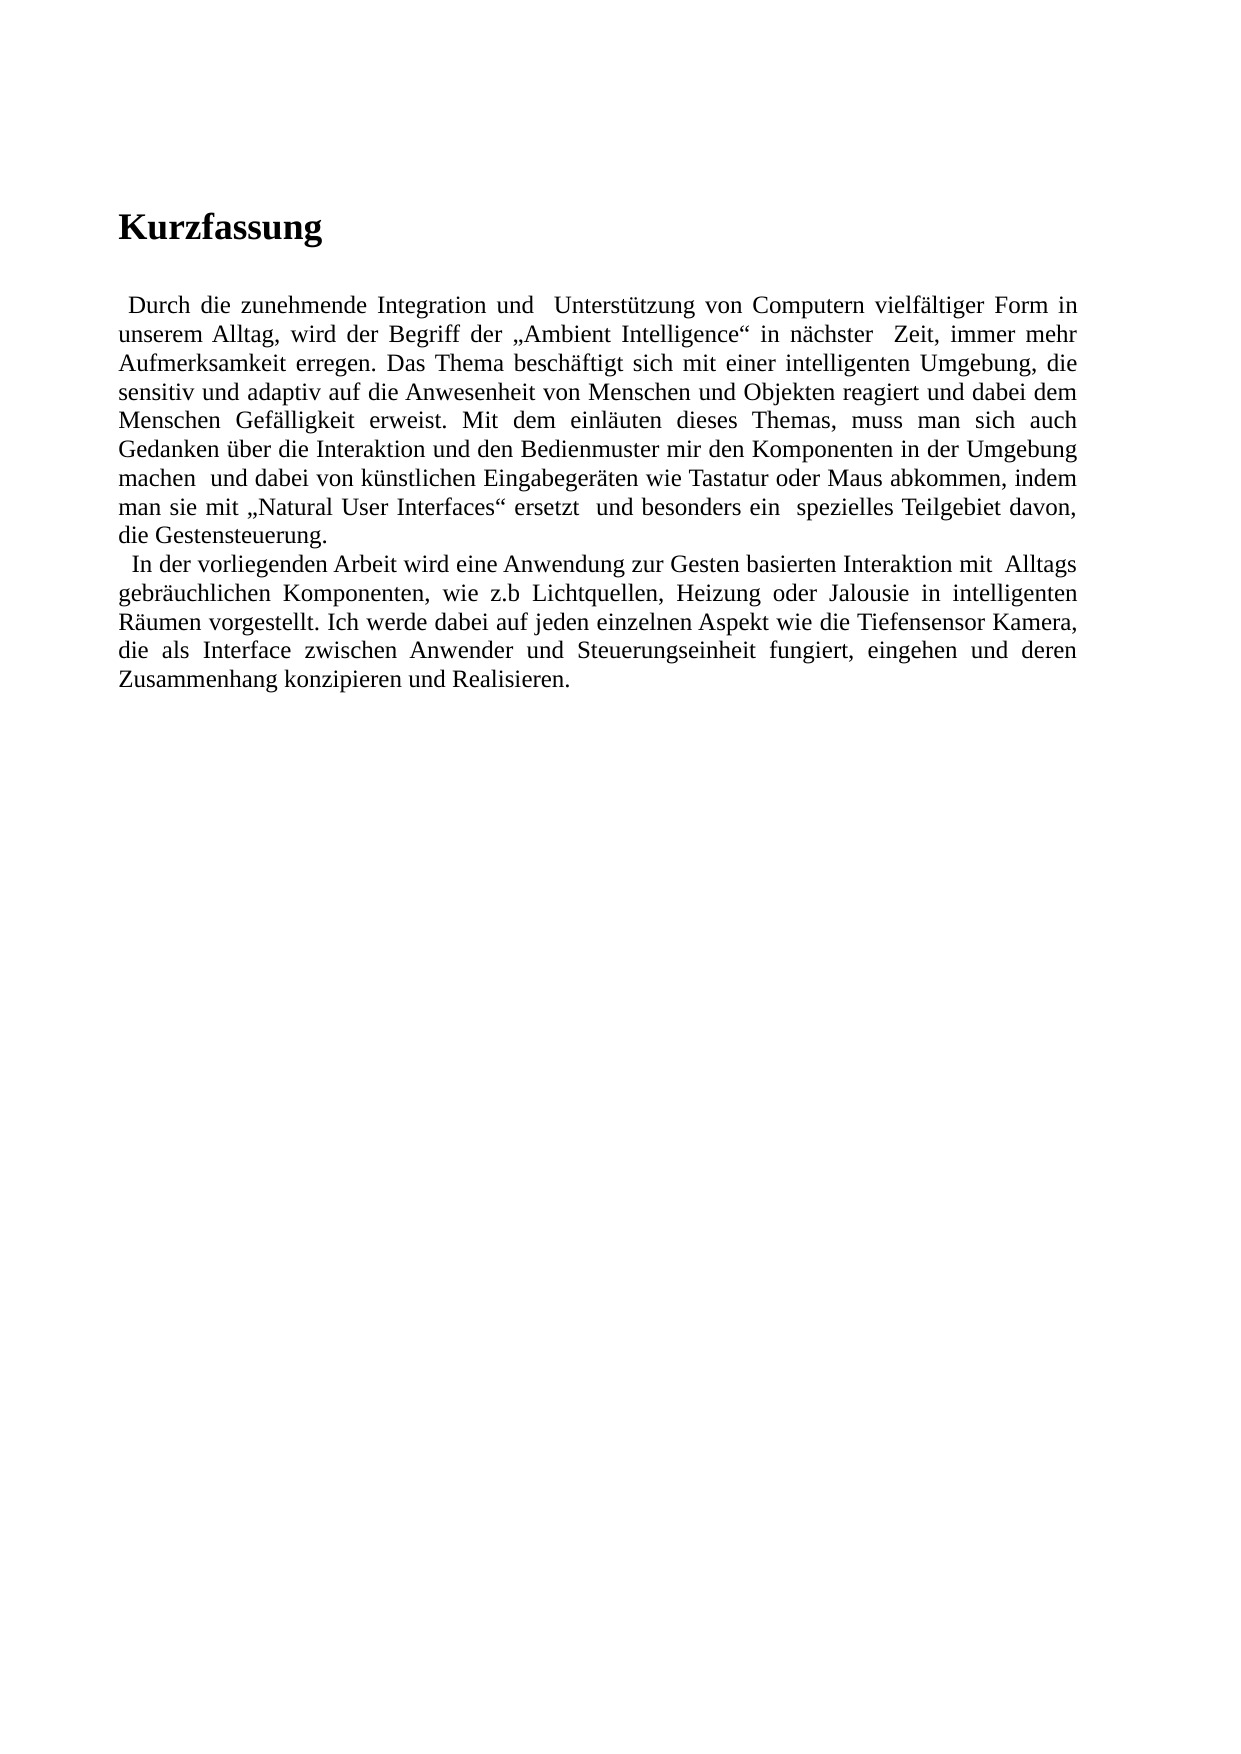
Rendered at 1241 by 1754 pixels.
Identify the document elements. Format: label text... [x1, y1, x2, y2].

text Durch die zunehmende Integration und Unterstützung von Computern vielfältiger Form in unserem Alltag, wird der Begriff der „Ambient Intelligence“ in nächster Zeit, immer mehr Aufmerksamkeit erregen. Das Thema beschäftigt sich mit einer intelligenten Umgebung, die sensitiv und adaptiv auf die Anwesenheit von Menschen und Objekten reagiert und dabei dem Menschen Gefälligkeit erweist. Mit dem einläuten dieses Themas, muss man sich auch Gedanken über die Interaktion und den Bedienmuster mir den Komponenten in der Umgebung machen und dabei von künstlichen Eingabegeräten wie Tastatur oder Maus abkommen, indem man sie mit „Natural User Interfaces“ ersetzt und besonders ein spezielles Teilgebiet davon, die Gestensteuerung. [118, 291, 1078, 549]
text In der vorliegenden Arbeit wird eine Anwendung zur Gesten basierten Interaktion mit Alltags gebräuchlichen Komponenten, wie z.b Lichtquellen, Heizung oder Jalousie in intelligenten Räumen vorgestellt. Ich werde dabei auf jeden einzelnen Aspekt wie die Tiefensensor Kamera, die als Interface zwischen Anwender und Steuerungseinheit fungiert, eingehen und deren Zusammenhang konzipieren und Realisieren. [118, 549, 1078, 693]
text Kurzfassung [118, 204, 1078, 247]
